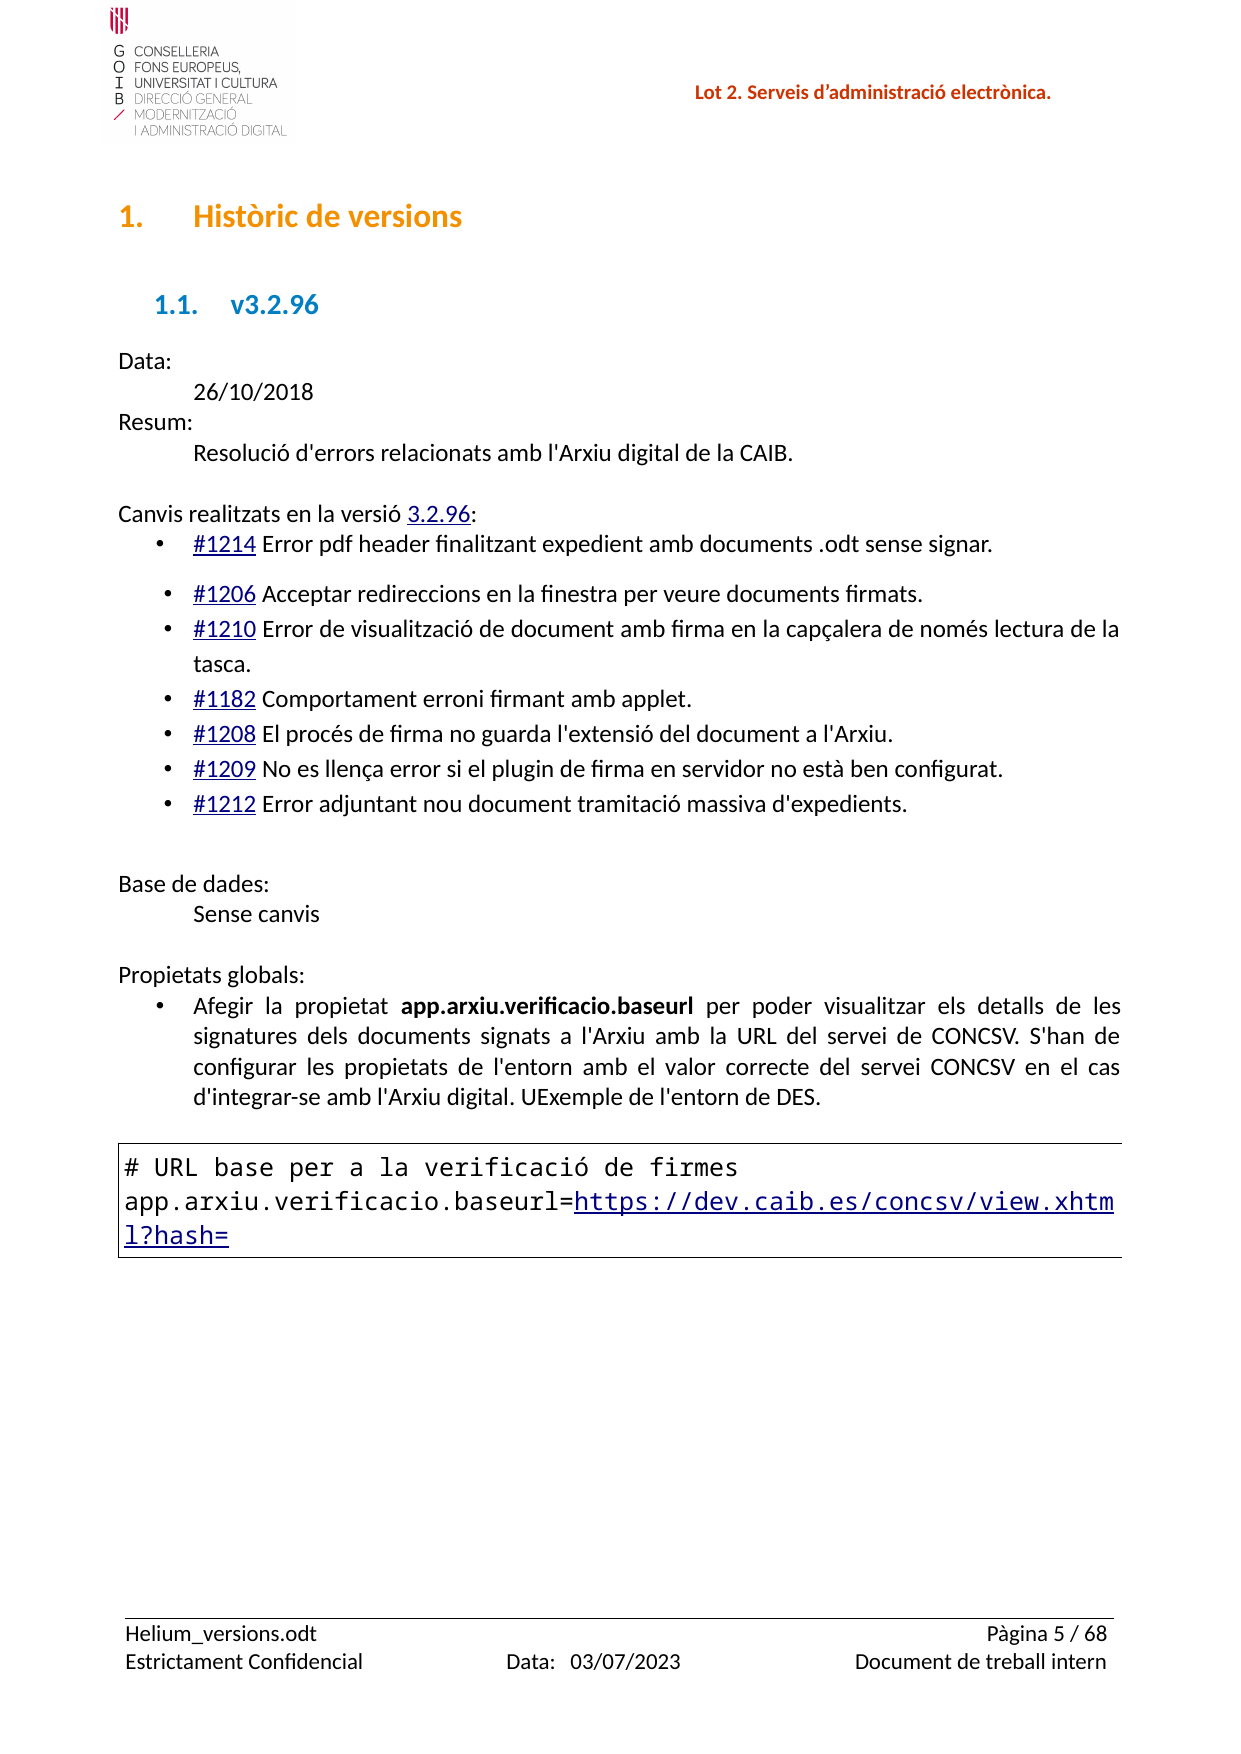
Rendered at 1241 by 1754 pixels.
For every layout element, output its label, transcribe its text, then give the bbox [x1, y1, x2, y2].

list Afegir la propietat app.arxiu.verificacio.baseurl per poder visualitzar els detalls de les signatures dels documents signats a l'Arxiu amb la URL del servei de CONCSV. S'han de configurar les propietats de l'entorn amb el valor correcte del servei CONCSV en el cas d'integrar-se amb l'Arxiu digital. UExemple de l'entorn de DES. [156, 990, 1122, 1112]
picture [100, 0, 297, 144]
text Canvis realitzats en la versió 3.2.96: [118, 498, 1122, 528]
list #1182 Comportament erroni firmant amb applet. [164, 683, 1122, 713]
list #1210 Error de visualització de document amb firma en la capçalera de només lectura de la tasca. [164, 613, 1122, 678]
text 26/10/2018 [118, 376, 1122, 406]
list #1206 Acceptar redireccions en la finestra per veure documents firmats. [164, 578, 1122, 608]
subtitle v3.2.96 [153, 286, 1122, 321]
table_header # URL base per a la verificació de firmes app.arxiu.verificacio.baseurl=https://dev.caib.es/concsv/view.xhtml?hash= [119, 1144, 1122, 1257]
text Resolució d'errors relacionats amb l'Arxiu digital de la CAIB. [118, 437, 1122, 467]
list #1209 No es llença error si el plugin de firma en servidor no està ben configurat. [164, 753, 1122, 783]
subtitle Històric de versions [118, 195, 1122, 236]
text Propietats globals: [118, 959, 1122, 990]
text Resum: [118, 406, 1122, 437]
text Sense canvis [118, 898, 1122, 929]
text Base de dades: [118, 868, 1122, 898]
list #1212 Error adjuntant nou document tramitació massiva d'expedients. [164, 788, 1122, 818]
text Data: [118, 345, 1122, 376]
list #1214 Error pdf header finalitzant expedient amb documents .odt sense signar. [156, 528, 1122, 559]
list #1208 El procés de firma no guarda l'extensió del document a l'Arxiu. [164, 718, 1122, 748]
